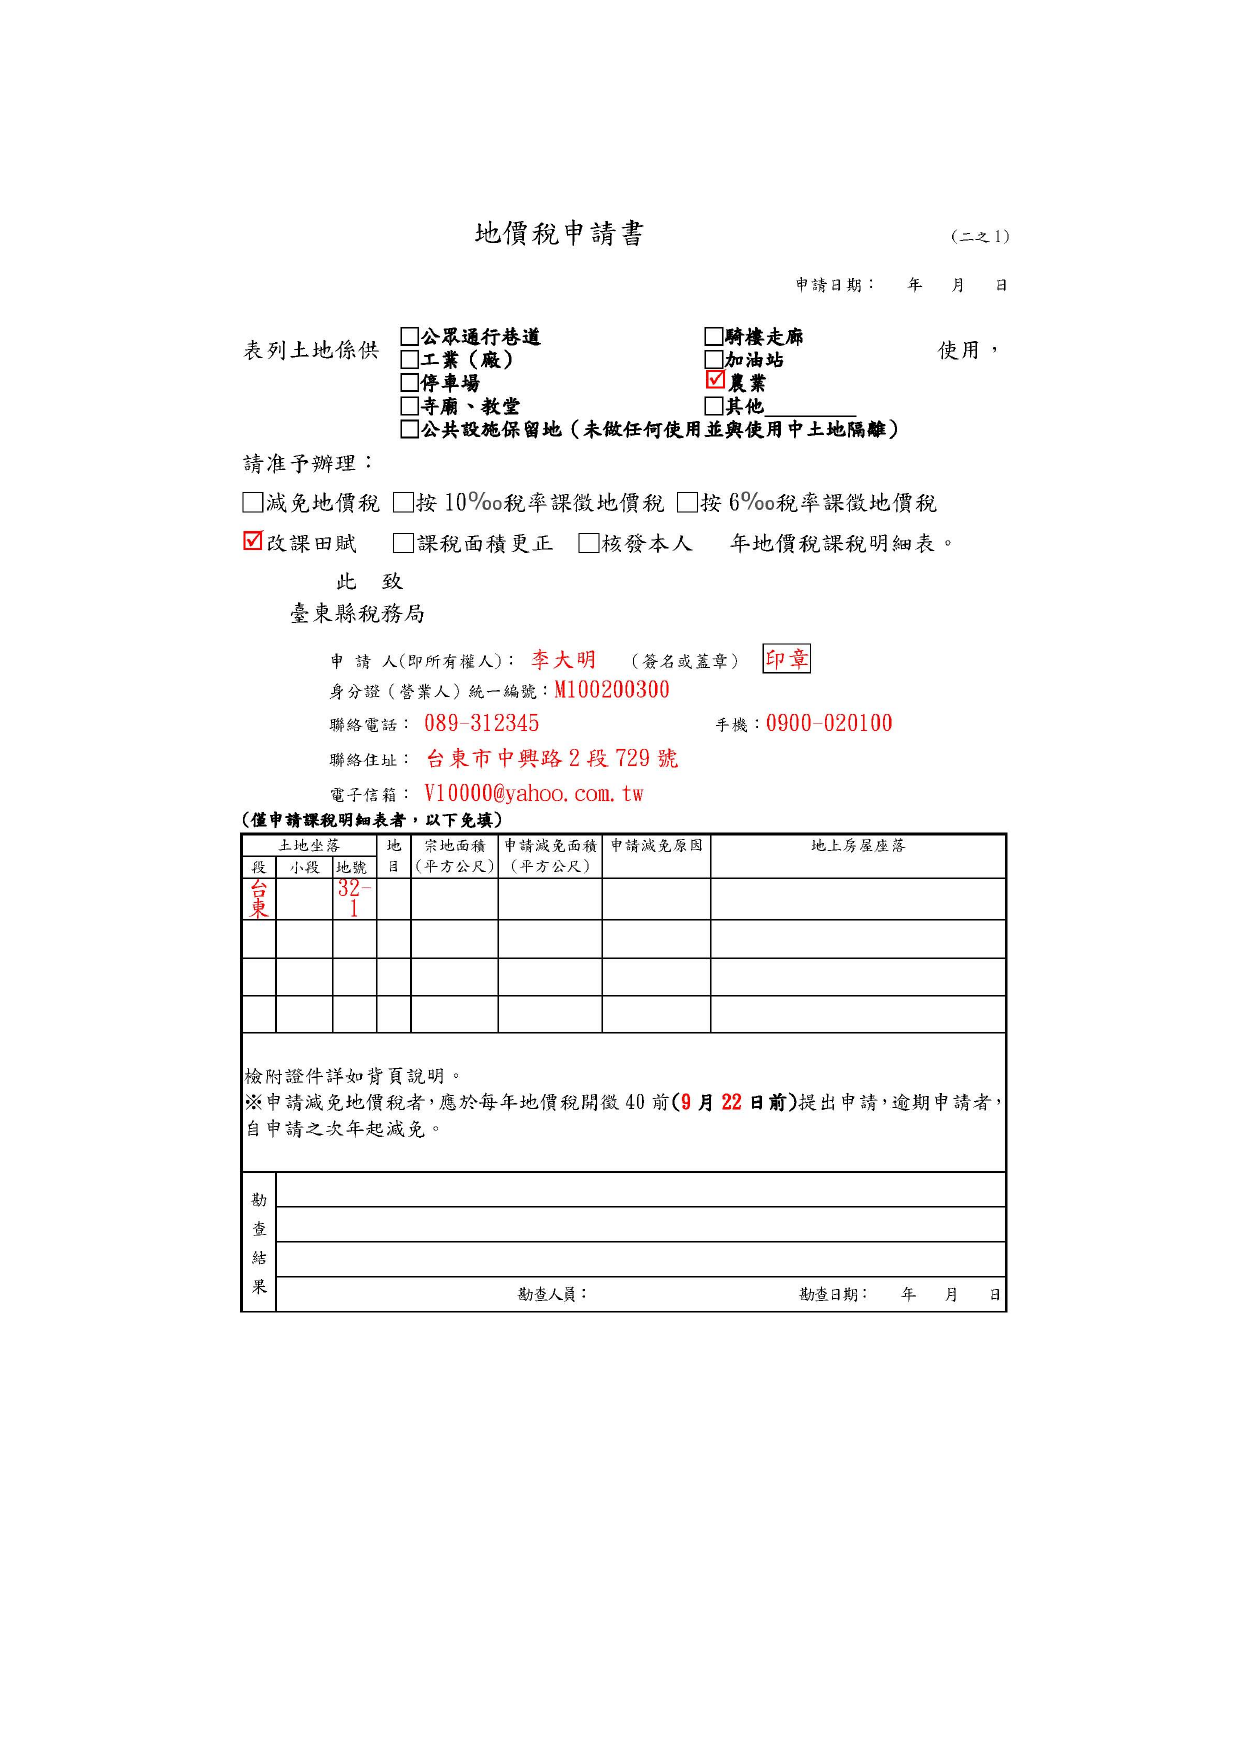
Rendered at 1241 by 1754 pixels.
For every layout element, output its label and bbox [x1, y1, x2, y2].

picture [189, 166, 1051, 1386]
